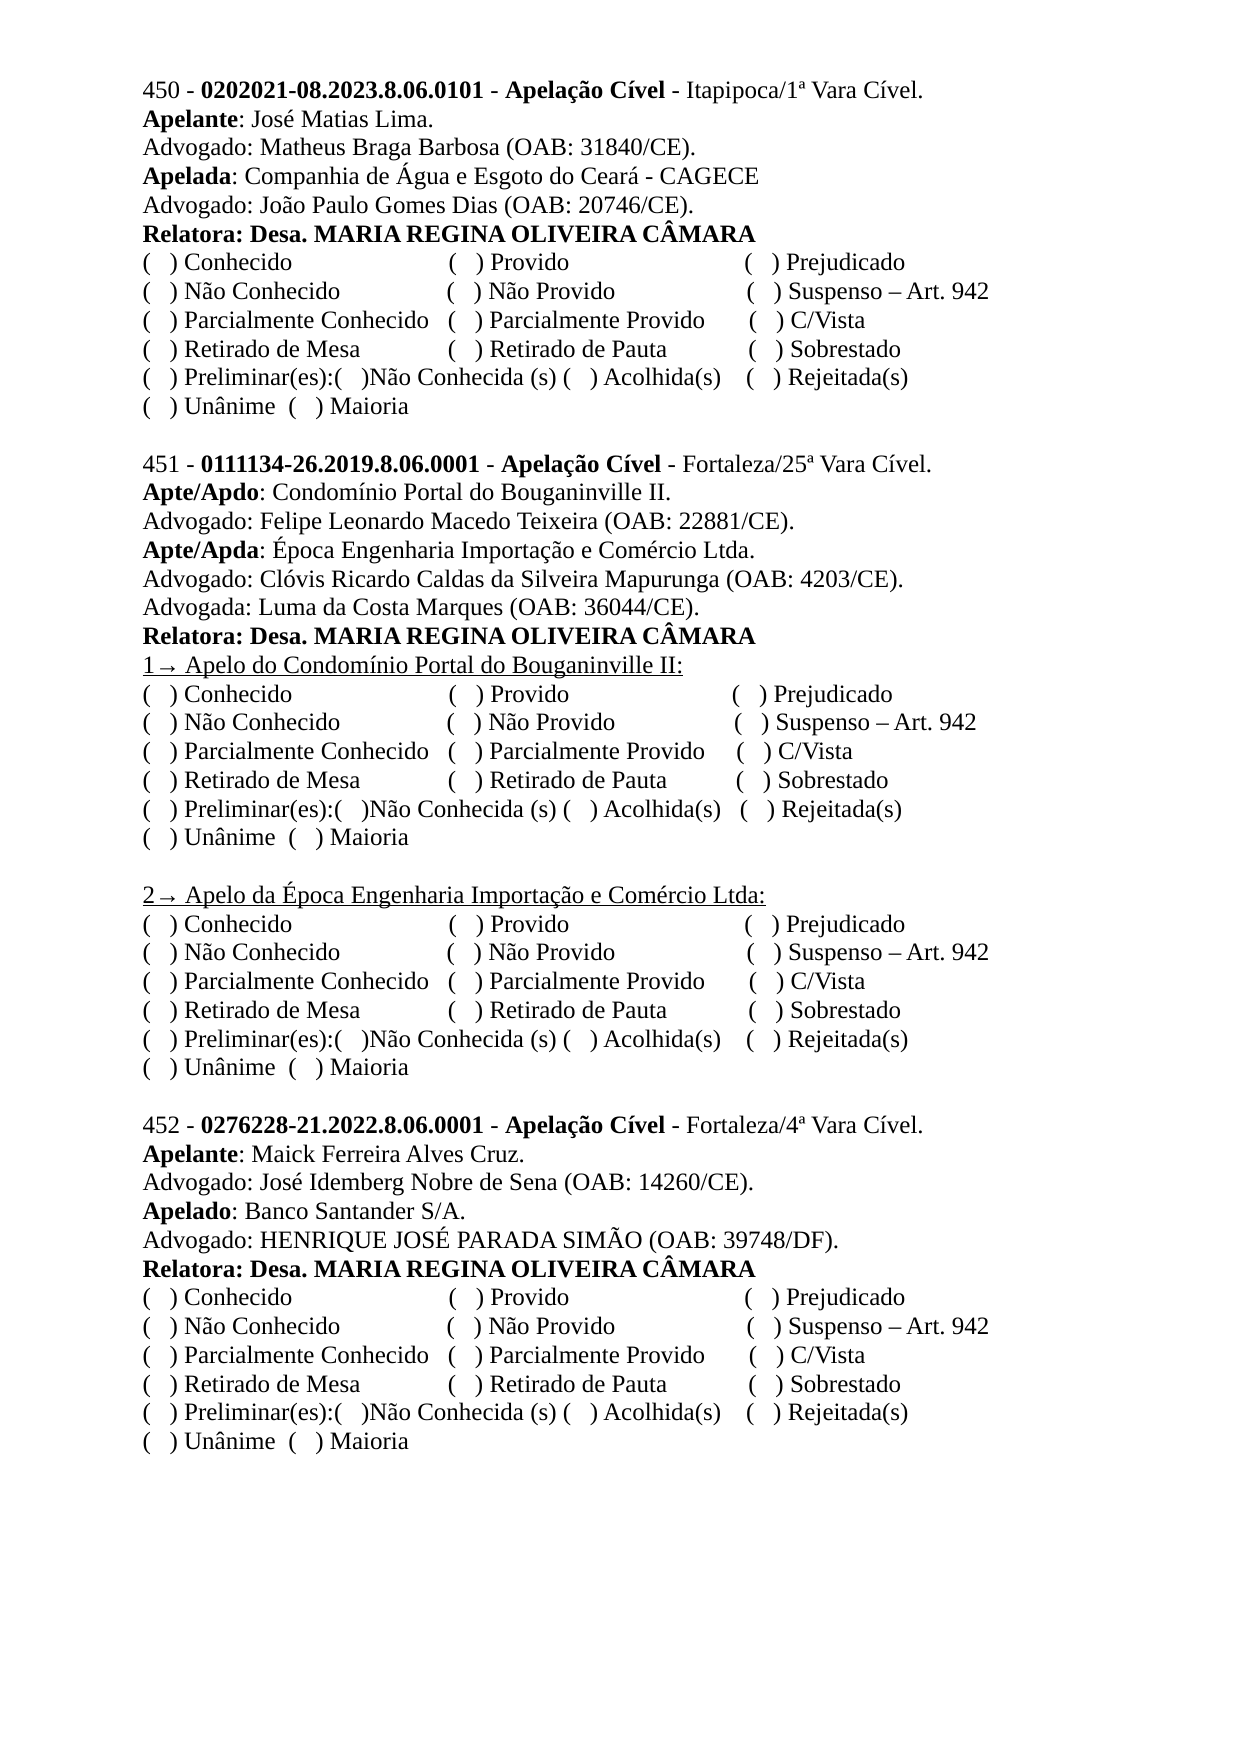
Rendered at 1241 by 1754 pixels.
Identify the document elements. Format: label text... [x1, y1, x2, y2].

text Advogada: Luma da Costa Marques (OAB: 36044/CE). [142, 592, 1141, 621]
text 450 - 0202021-08.2023.8.06.0101 - Apelação Cível - Itapipoca/1ª Vara Cível. [142, 75, 1141, 104]
text Advogado: José Idemberg Nobre de Sena (OAB: 14260/CE). [142, 1167, 1141, 1196]
text ( ) Não Conhecido ( ) Não Provido ( ) Suspenso – Art. 942 [142, 1311, 1158, 1340]
text Relatora: Desa. MARIA REGINA OLIVEIRA CÂMARA [142, 1254, 1141, 1282]
text Relatora: Desa. MARIA REGINA OLIVEIRA CÂMARA [142, 219, 1141, 247]
text ( ) Conhecido ( ) Provido ( ) Prejudicado [142, 909, 1141, 937]
text ( ) Preliminar(es):( )Não Conhecida (s) ( ) Acolhida(s) ( ) Rejeitada(s) [142, 362, 1158, 391]
text 451 - 0111134-26.2019.8.06.0001 - Apelação Cível - Fortaleza/25ª Vara Cível. [142, 449, 1141, 477]
text ( ) Unânime ( ) Maioria [142, 1426, 1158, 1455]
text Apte/Apda: Época Engenharia Importação e Comércio Ltda. [142, 535, 1141, 564]
text ( ) Parcialmente Conhecido ( ) Parcialmente Provido ( ) C/Vista [142, 966, 1158, 995]
text ( ) Parcialmente Conhecido ( ) Parcialmente Provido ( ) C/Vista [142, 1340, 1158, 1369]
text ( ) Conhecido ( ) Provido ( ) Prejudicado [142, 1282, 1141, 1311]
text ( ) Unânime ( ) Maioria [142, 1052, 1158, 1081]
text Advogado: João Paulo Gomes Dias (OAB: 20746/CE). [142, 190, 1141, 219]
text Apte/Apdo: Condomínio Portal do Bouganinville II. [142, 477, 1141, 506]
text ( ) Preliminar(es):( )Não Conhecida (s) ( ) Acolhida(s) ( ) Rejeitada(s) [142, 794, 1158, 822]
text ( ) Preliminar(es):( )Não Conhecida (s) ( ) Acolhida(s) ( ) Rejeitada(s) [142, 1024, 1158, 1052]
text Apelante: José Matias Lima. [142, 104, 1141, 132]
text ( ) Conhecido ( ) Provido ( ) Prejudicado [142, 679, 1141, 707]
text 2→ Apelo da Época Engenharia Importação e Comércio Ltda: [142, 880, 1141, 909]
text ( ) Unânime ( ) Maioria [142, 391, 1158, 420]
text ( ) Unânime ( ) Maioria [142, 822, 1158, 851]
text Apelado: Banco Santander S/A. [142, 1196, 1141, 1225]
text Advogado: Clóvis Ricardo Caldas da Silveira Mapurunga (OAB: 4203/CE). [142, 564, 1141, 592]
text Apelada: Companhia de Água e Esgoto do Ceará - CAGECE [142, 161, 1141, 190]
text ( ) Retirado de Mesa ( ) Retirado de Pauta ( ) Sobrestado [142, 334, 1158, 362]
text ( ) Não Conhecido ( ) Não Provido ( ) Suspenso – Art. 942 [142, 276, 1158, 305]
text Advogado: HENRIQUE JOSÉ PARADA SIMÃO (OAB: 39748/DF). [142, 1225, 1141, 1254]
text ( ) Retirado de Mesa ( ) Retirado de Pauta ( ) Sobrestado [142, 995, 1158, 1024]
text ( ) Preliminar(es):( )Não Conhecida (s) ( ) Acolhida(s) ( ) Rejeitada(s) [142, 1397, 1158, 1426]
text 1→ Apelo do Condomínio Portal do Bouganinville II: [142, 650, 1141, 679]
text ( ) Parcialmente Conhecido ( ) Parcialmente Provido ( ) C/Vista [142, 736, 1158, 765]
text Relatora: Desa. MARIA REGINA OLIVEIRA CÂMARA [142, 621, 1141, 650]
text Advogado: Felipe Leonardo Macedo Teixeira (OAB: 22881/CE). [142, 506, 1141, 535]
text ( ) Retirado de Mesa ( ) Retirado de Pauta ( ) Sobrestado [142, 765, 1158, 794]
text 452 - 0276228-21.2022.8.06.0001 - Apelação Cível - Fortaleza/4ª Vara Cível. [142, 1110, 1141, 1139]
text Apelante: Maick Ferreira Alves Cruz. [142, 1139, 1141, 1167]
text ( ) Conhecido ( ) Provido ( ) Prejudicado [142, 247, 1141, 276]
text Advogado: Matheus Braga Barbosa (OAB: 31840/CE). [142, 132, 1141, 161]
text ( ) Retirado de Mesa ( ) Retirado de Pauta ( ) Sobrestado [142, 1369, 1158, 1397]
text ( ) Não Conhecido ( ) Não Provido ( ) Suspenso – Art. 942 [142, 707, 1158, 736]
text ( ) Não Conhecido ( ) Não Provido ( ) Suspenso – Art. 942 [142, 937, 1158, 966]
text ( ) Parcialmente Conhecido ( ) Parcialmente Provido ( ) C/Vista [142, 305, 1158, 334]
